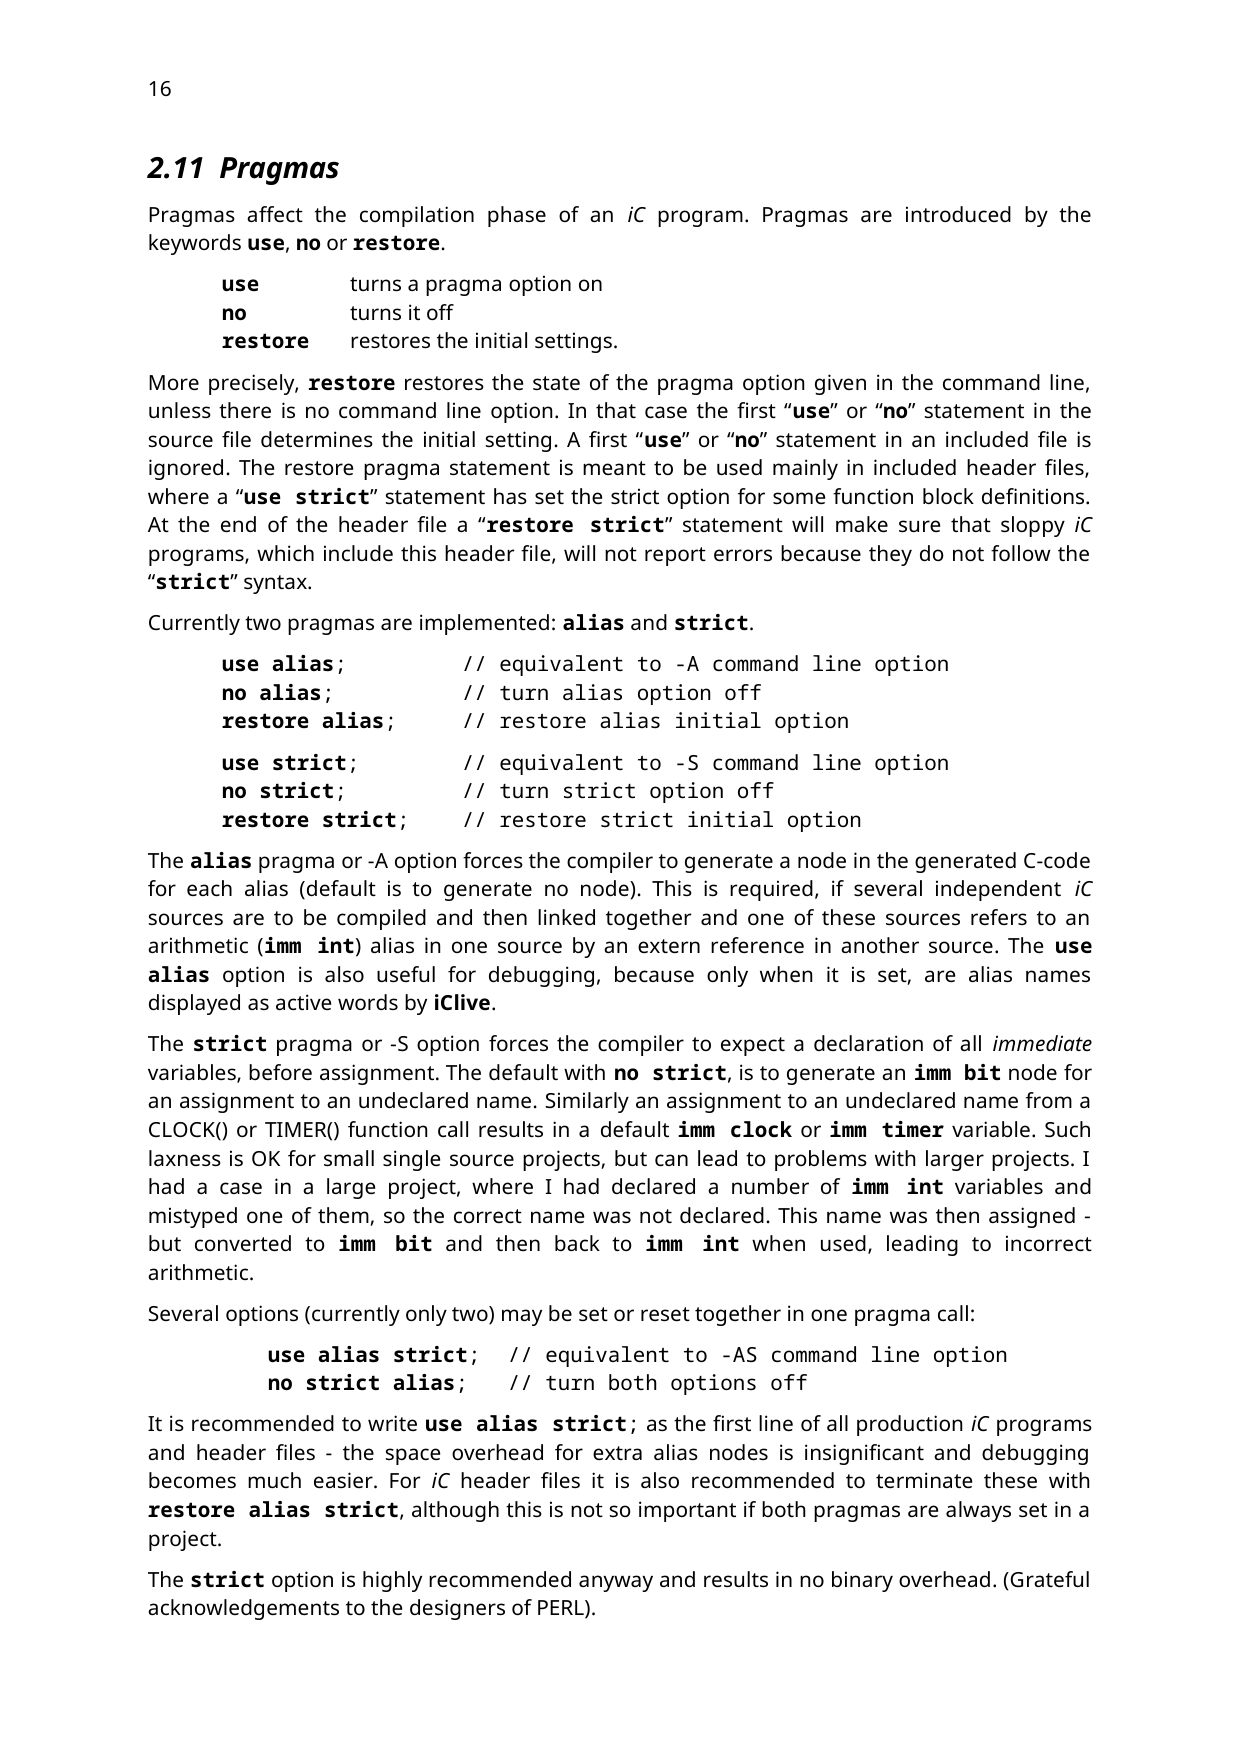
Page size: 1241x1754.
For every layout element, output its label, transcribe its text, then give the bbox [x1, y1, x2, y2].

text use turns a pragma option on no turns it off restore restores the initial settings. [222, 269, 1092, 355]
text The alias pragma or -A option forces the compiler to generate a node in the generated C-code for each alias (default is to generate no node). This is required, if several independent iC sources are to be compiled and then linked together and one of these sources refers to an arithmetic (imm int) alias in one source by an extern reference in another source. The use alias option is also useful for debugging, because only when it is set, are alias names displayed as active words by iClive. [148, 846, 1092, 1017]
text Pragmas affect the compilation phase of an iC program. Pragmas are introduced by the keywords use, no or restore. [148, 200, 1092, 257]
text The strict pragma or -S option forces the compiler to expect a declaration of all immediate variables, before assignment. The default with no strict, is to generate an imm bit node for an assignment to an undeclared name. Similarly an assignment to an undeclared name from a CLOCK() or TIMER() function call results in a default imm clock or imm timer variable. Such laxness is OK for small single source projects, but can lead to problems with larger projects. I had a case in a large project, where I had declared a number of imm int variables and mistyped one of them, so the correct name was not declared. This name was then assigned - but converted to imm bit and then back to imm int when used, leading to incorrect arithmetic. [148, 1029, 1092, 1286]
text Several options (currently only two) may be set or reset together in one pragma call: [148, 1299, 1092, 1327]
text More precisely, restore restores the state of the pragma option given in the command line, unless there is no command line option. In that case the first “use” or “no” statement in the source file determines the initial setting. A first “use” or “no” statement in an included file is ignored. The restore pragma statement is meant to be used mainly in included header files, where a “use strict” statement has set the strict option for some function block definitions. At the end of the header file a “restore strict” statement will make sure that sloppy iC programs, which include this header file, will not report errors because they do not follow the “strict” syntax. [148, 367, 1092, 596]
text use alias; // equivalent to -A command line option no alias; // turn alias option off restore alias; // restore alias initial option [222, 649, 1092, 735]
text Currently two pragmas are implemented: alias and strict. [148, 608, 1092, 637]
text use strict; // equivalent to -S command line option no strict; // turn strict option off restore strict; // restore strict initial option [222, 747, 1092, 833]
text The strict option is highly recommended anyway and results in no binary overhead. (Grateful acknowledgements to the designers of PERL). [148, 1564, 1092, 1622]
text It is recommended to write use alias strict; as the first line of all production iC programs and header files - the space overhead for extra alias nodes is insignificant and debugging becomes much easier. For iC header files it is also recommended to terminate these with restore alias strict, although this is not so important if both pragmas are always set in a project. [148, 1409, 1092, 1552]
subtitle Pragmas [148, 148, 1092, 187]
text use alias strict; // equivalent to -AS command line option no strict alias; // turn both options off [268, 1340, 1092, 1397]
